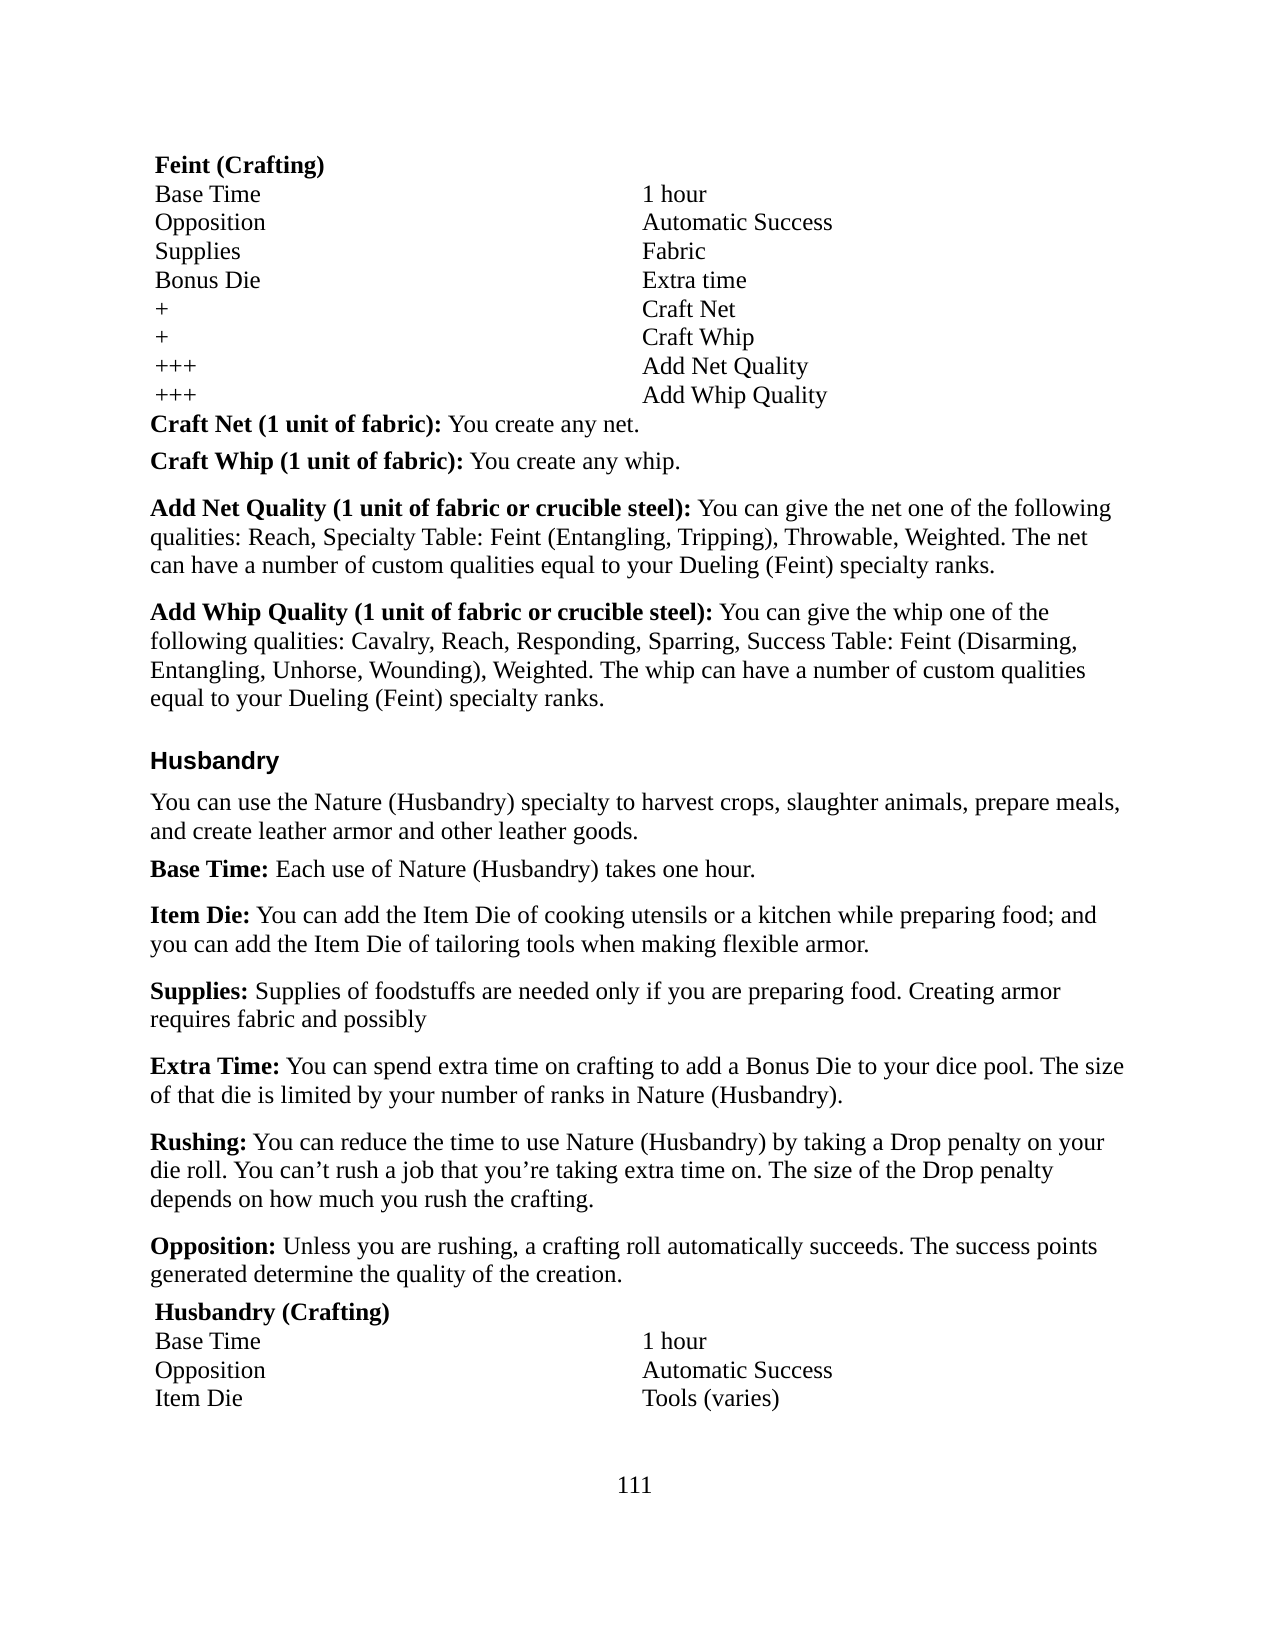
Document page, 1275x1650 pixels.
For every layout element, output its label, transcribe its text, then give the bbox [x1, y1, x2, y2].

table_cell Supplies [150, 236, 637, 265]
table_cell +++ [150, 380, 637, 409]
table_header [638, 1297, 1125, 1326]
text Craft Whip (1 unit of fabric): You create any whip. [150, 446, 1125, 475]
text Extra Time: You can spend extra time on crafting to add a Bonus Die to your dice pool. The size of that die is limited by your number of ranks in Nature (Husbandry). [150, 1051, 1125, 1109]
table_cell 1 hour [638, 179, 1125, 207]
table_cell Opposition [150, 208, 637, 236]
table_cell Add Whip Quality [638, 380, 1125, 409]
table_cell Craft Net [638, 294, 1125, 322]
table_cell 1 hour [638, 1326, 1125, 1355]
table_cell Add Net Quality [638, 351, 1125, 380]
table_cell + [150, 294, 637, 322]
table_cell + [150, 323, 637, 351]
table_cell Base Time [150, 1326, 637, 1355]
text Opposition: Unless you are rushing, a crafting roll automatically succeeds. The success points generated determine the quality of the creation. [150, 1231, 1125, 1288]
table_header [638, 150, 1125, 179]
table_header Feint (Crafting) [150, 150, 637, 179]
table_cell Item Die [150, 1384, 637, 1412]
text Add Net Quality (1 unit of fabric or crucible steel): You can give the net one of the following qualities: Reach, Specialty Table: Feint (Entangling, Tripping), Throwable, Weighted. The net can have a number of custom qualities equal to your Dueling (Feint) specialty ranks. [150, 493, 1125, 579]
text Item Die: You can add the Item Die of cooking utensils or a kitchen while preparing food; and you can add the Item Die of tailoring tools when making flexible armor. [150, 900, 1125, 958]
text Add Whip Quality (1 unit of fabric or crucible steel): You can give the whip one of the following qualities: Cavalry, Reach, Responding, Sparring, Success Table: Feint (Disarming, Entangling, Unhorse, Wounding), Weighted. The whip can have a number of custom qualities equal to your Dueling (Feint) specialty ranks. [150, 597, 1125, 712]
table_cell Automatic Success [638, 208, 1125, 236]
table_cell Opposition [150, 1355, 637, 1383]
table_cell Extra time [638, 265, 1125, 294]
table_cell Bonus Die [150, 265, 637, 294]
table_header Husbandry (Crafting) [150, 1297, 637, 1326]
text Craft Net (1 unit of fabric): You create any net. [150, 409, 1125, 437]
text Rushing: You can reduce the time to use Nature (Husbandry) by taking a Drop penalty on your die roll. You can’t rush a job that you’re taking extra time on. The size of the Drop penalty depends on how much you rush the crafting. [150, 1127, 1125, 1213]
table_cell Automatic Success [638, 1355, 1125, 1383]
text Supplies: Supplies of foodstuffs are needed only if you are preparing food. Creating armor requires fabric and possibly [150, 976, 1125, 1033]
subtitle Husbandry [150, 746, 1125, 775]
text Base Time: Each use of Nature (Husbandry) takes one hour. [150, 854, 1125, 882]
table_cell Tools (varies) [638, 1384, 1125, 1412]
table_cell Craft Whip [638, 323, 1125, 351]
table_cell Base Time [150, 179, 637, 207]
table_cell Fabric [638, 236, 1125, 265]
table_cell +++ [150, 351, 637, 380]
text You can use the Nature (Husbandry) specialty to harvest crops, slaughter animals, prepare meals, and create leather armor and other leather goods. [150, 787, 1125, 845]
